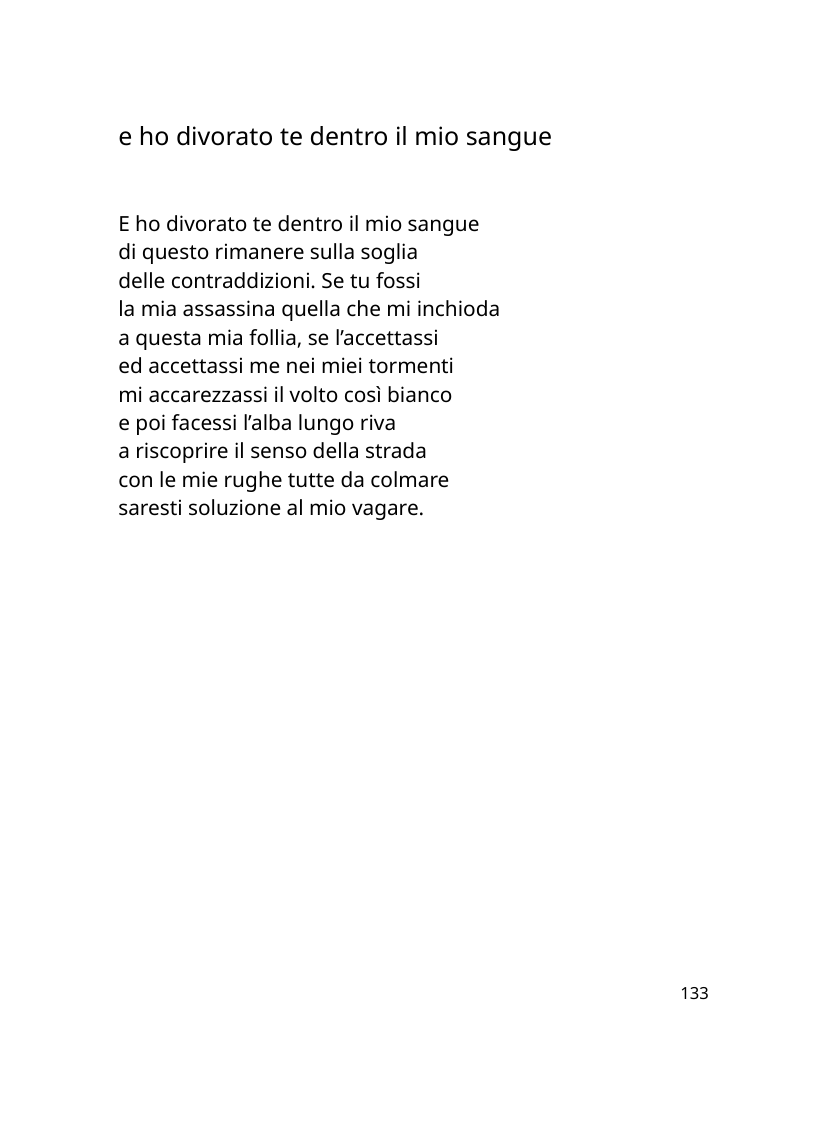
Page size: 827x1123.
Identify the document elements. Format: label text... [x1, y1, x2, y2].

text delle contraddizioni. Se tu fossi [118, 266, 709, 294]
text e poi facessi l’alba lungo riva [118, 408, 709, 437]
text di questo rimanere sulla soglia [118, 237, 709, 266]
text la mia assassina quella che mi inchioda [118, 294, 709, 323]
text a questa mia follia, se l’accettassi [118, 323, 709, 351]
text E ho divorato te dentro il mio sangue [118, 209, 709, 237]
text saresti soluzione al mio vagare. [118, 493, 709, 522]
text a riscoprire il senso della strada [118, 437, 709, 465]
text con le mie rughe tutte da colmare [118, 465, 709, 493]
subtitle e ho divorato te dentro il mio sangue [118, 118, 709, 152]
text mi accarezzassi il volto così bianco [118, 380, 709, 408]
text ed accettassi me nei miei tormenti [118, 351, 709, 380]
